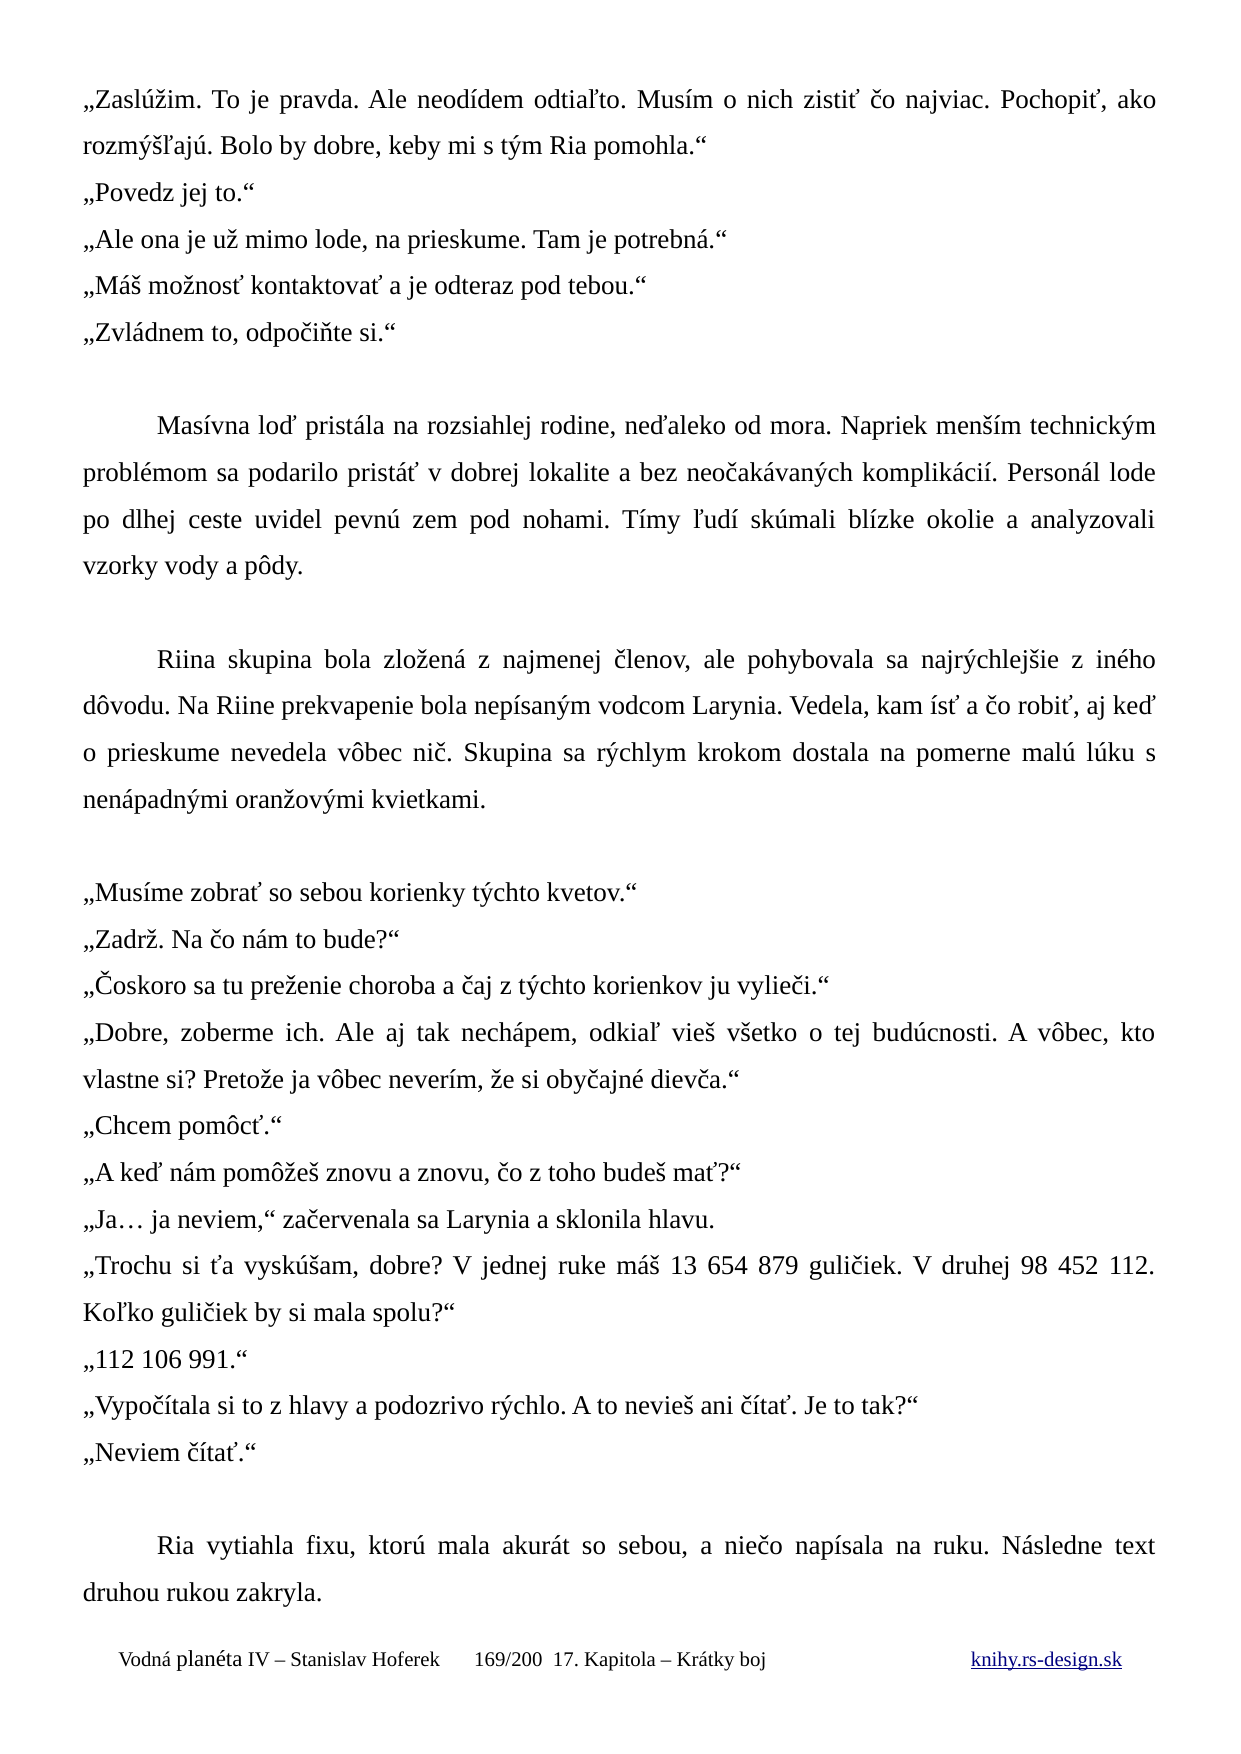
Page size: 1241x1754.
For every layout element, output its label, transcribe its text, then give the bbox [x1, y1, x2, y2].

text „A keď nám pomôžeš znovu a znovu, čo z toho budeš mať?“ [83, 1156, 1157, 1187]
text Ria vytiahla fixu, ktorú mala akurát so sebou, a niečo napísala na ruku. Následne text druhou rukou zakryla. [83, 1529, 1157, 1607]
text „Zadrž. Na čo nám to bude?“ [83, 923, 1157, 954]
text „Trochu si ťa vyskúšam, dobre? V jednej ruke máš 13 654 879 guličiek. V druhej 98 452 112. Koľko guličiek by si mala spolu?“ [83, 1249, 1157, 1327]
text „Ale ona je už mimo lode, na prieskume. Tam je potrebná.“ [83, 223, 1157, 254]
text „Chcem pomôcť.“ [83, 1109, 1157, 1141]
text „Ja… ja neviem,“ začervenala sa Larynia a sklonila hlavu. [83, 1203, 1157, 1234]
text „Vypočítala si to z hlavy a podozrivo rýchlo. A to nevieš ani čítať. Je to tak?“ [83, 1389, 1157, 1421]
text „Povedz jej to.“ [83, 176, 1157, 207]
text „Dobre, zoberme ich. Ale aj tak nechápem, odkiaľ vieš všetko o tej budúcnosti. A vôbec, kto vlastne si? Pretože ja vôbec neverím, že si obyčajné dievča.“ [83, 1016, 1157, 1094]
text „Čoskoro sa tu preženie choroba a čaj z týchto korienkov ju vylieči.“ [83, 969, 1157, 1001]
text „Neviem čítať.“ [83, 1436, 1157, 1467]
text Riina skupina bola zložená z najmenej členov, ale pohybovala sa najrýchlejšie z iného dôvodu. Na Riine prekvapenie bola nepísaným vodcom Larynia. Vedela, kam ísť a čo robiť, aj keď o prieskume nevedela vôbec nič. Skupina sa rýchlym krokom dostala na pomerne malú lúku s nenápadnými oranžovými kvietkami. [83, 643, 1157, 814]
text „Máš možnosť kontaktovať a je odteraz pod tebou.“ [83, 269, 1157, 301]
text „Zaslúžim. To je pravda. Ale neodídem odtiaľto. Musím o nich zistiť čo najviac. Pochopiť, ako rozmýšľajú. Bolo by dobre, keby mi s tým Ria pomohla.“ [83, 83, 1157, 161]
text „Zvládnem to, odpočiňte si.“ [83, 316, 1157, 347]
text „Musíme zobrať so sebou korienky týchto kvetov.“ [83, 876, 1157, 907]
text „112 106 991.“ [83, 1343, 1157, 1374]
text Masívna loď pristála na rozsiahlej rodine, neďaleko od mora. Napriek menším technickým problémom sa podarilo pristáť v dobrej lokalite a bez neočakávaných komplikácií. Personál lode po dlhej ceste uvidel pevnú zem pod nohami. Tímy ľudí skúmali blízke okolie a analyzovali vzorky vody a pôdy. [83, 409, 1157, 581]
